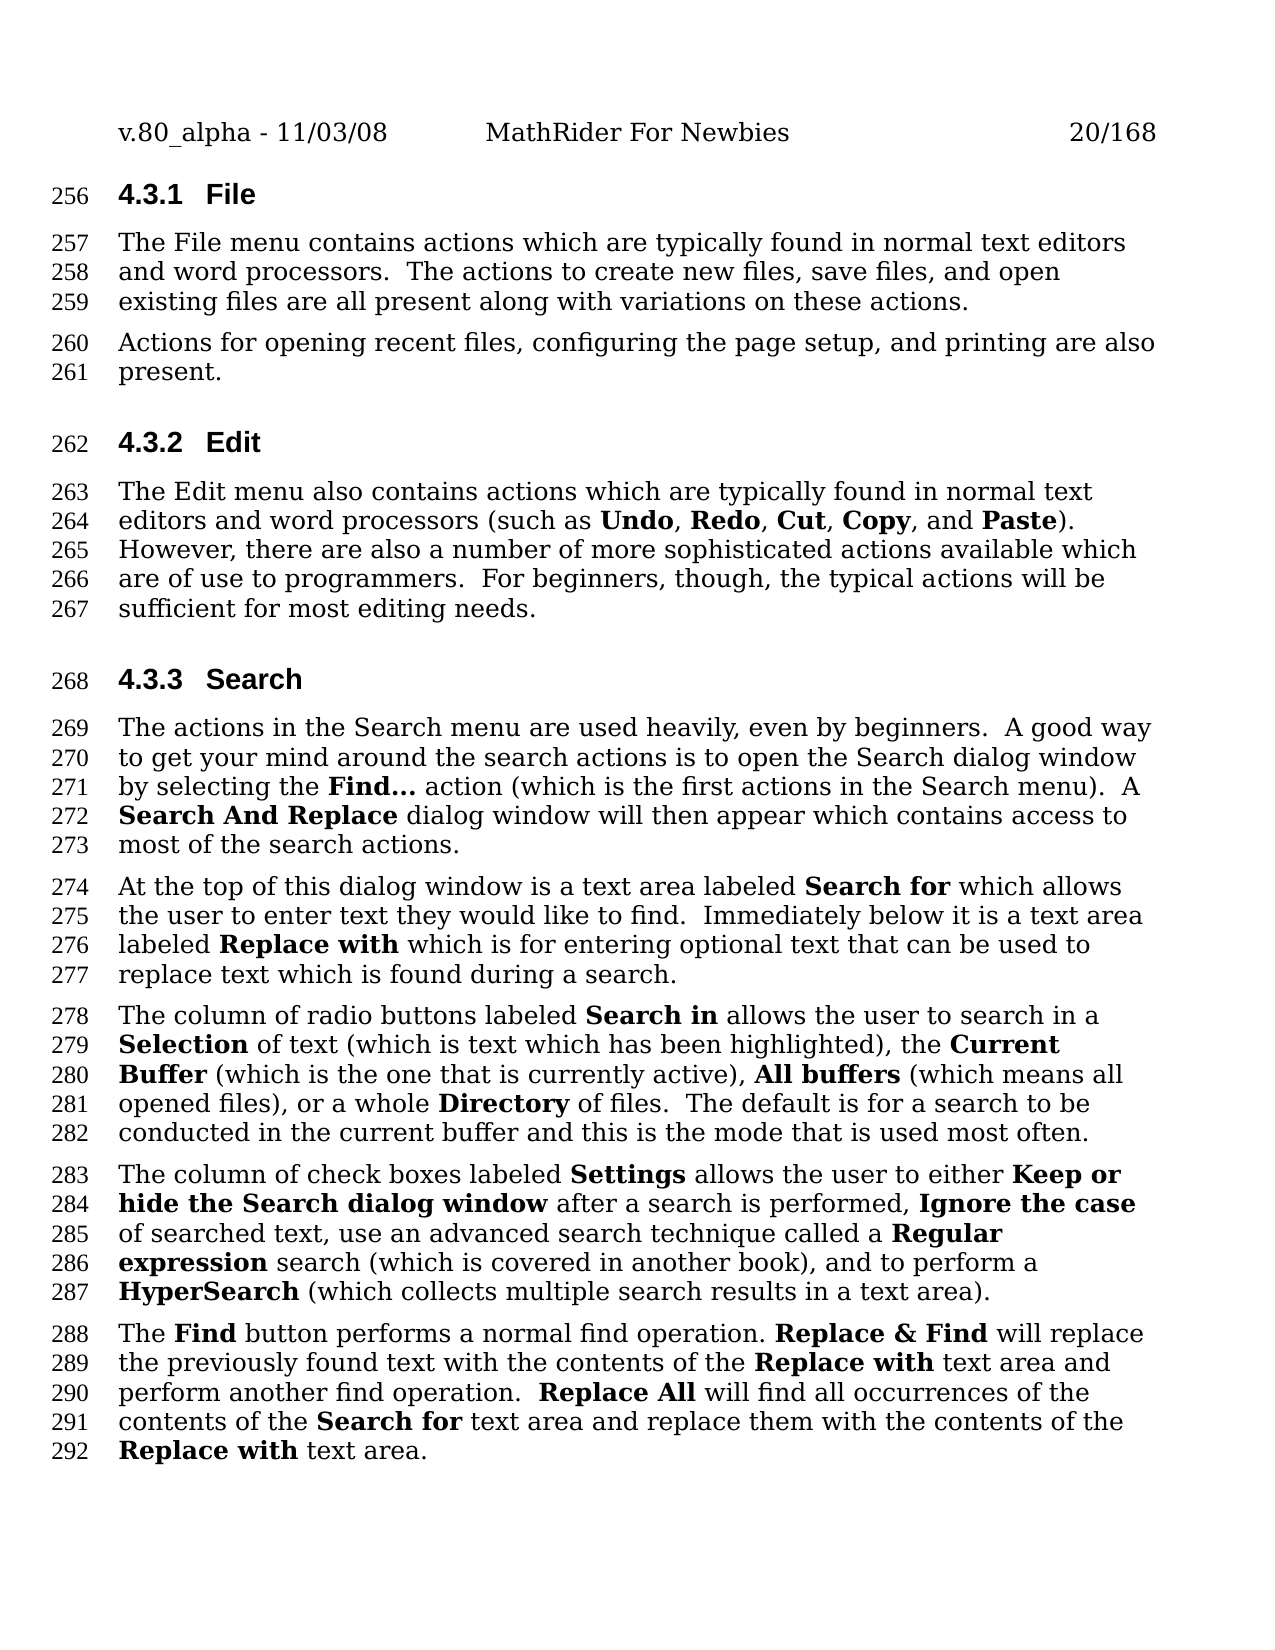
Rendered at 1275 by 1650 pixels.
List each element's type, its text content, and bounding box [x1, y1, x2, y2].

text The Find button performs a normal find operation. Replace & Find will replace the previously found text with the contents of the Replace with text area and perform another find operation. Replace All will find all occurrences of the contents of the Search for text area and replace them with the contents of the Replace with text area. [118, 1319, 1157, 1466]
text The actions in the Search menu are used heavily, even by beginners. A good way to get your mind around the search actions is to open the Search dialog window by selecting the Find... action (which is the first actions in the Search menu). A Search And Replace dialog window will then appear which contains access to most of the search actions. [118, 713, 1157, 860]
subtitle File [118, 177, 1157, 210]
text At the top of this dialog window is a text area labeled Search for which allows the user to enter text they would like to find. Immediately below it is a text area labeled Replace with which is for entering optional text that can be used to replace text which is found during a search. [118, 872, 1157, 989]
subtitle Search [118, 662, 1157, 696]
subtitle Edit [118, 425, 1157, 459]
text Actions for opening recent files, configuring the page setup, and printing are also present. [118, 328, 1157, 386]
text The File menu contains actions which are typically found in normal text editors and word processors. The actions to create new files, save files, and open existing files are all present along with variations on these actions. [118, 228, 1157, 316]
text The column of check boxes labeled Settings allows the user to either Keep or hide the Search dialog window after a search is performed, Ignore the case of searched text, use an advanced search technique called a Regular expression search (which is covered in another book), and to perform a HyperSearch (which collects multiple search results in a text area). [118, 1160, 1157, 1307]
text The Edit menu also contains actions which are typically found in normal text editors and word processors (such as Undo, Redo, Cut, Copy, and Paste). However, there are also a number of more sophisticated actions available which are of use to programmers. For beginners, though, the typical actions will be sufficient for most editing needs. [118, 477, 1157, 623]
text The column of radio buttons labeled Search in allows the user to search in a Selection of text (which is text which has been highlighted), the Current Buffer (which is the one that is currently active), All buffers (which means all opened files), or a whole Directory of files. The default is for a search to be conducted in the current buffer and this is the mode that is used most often. [118, 1001, 1157, 1148]
